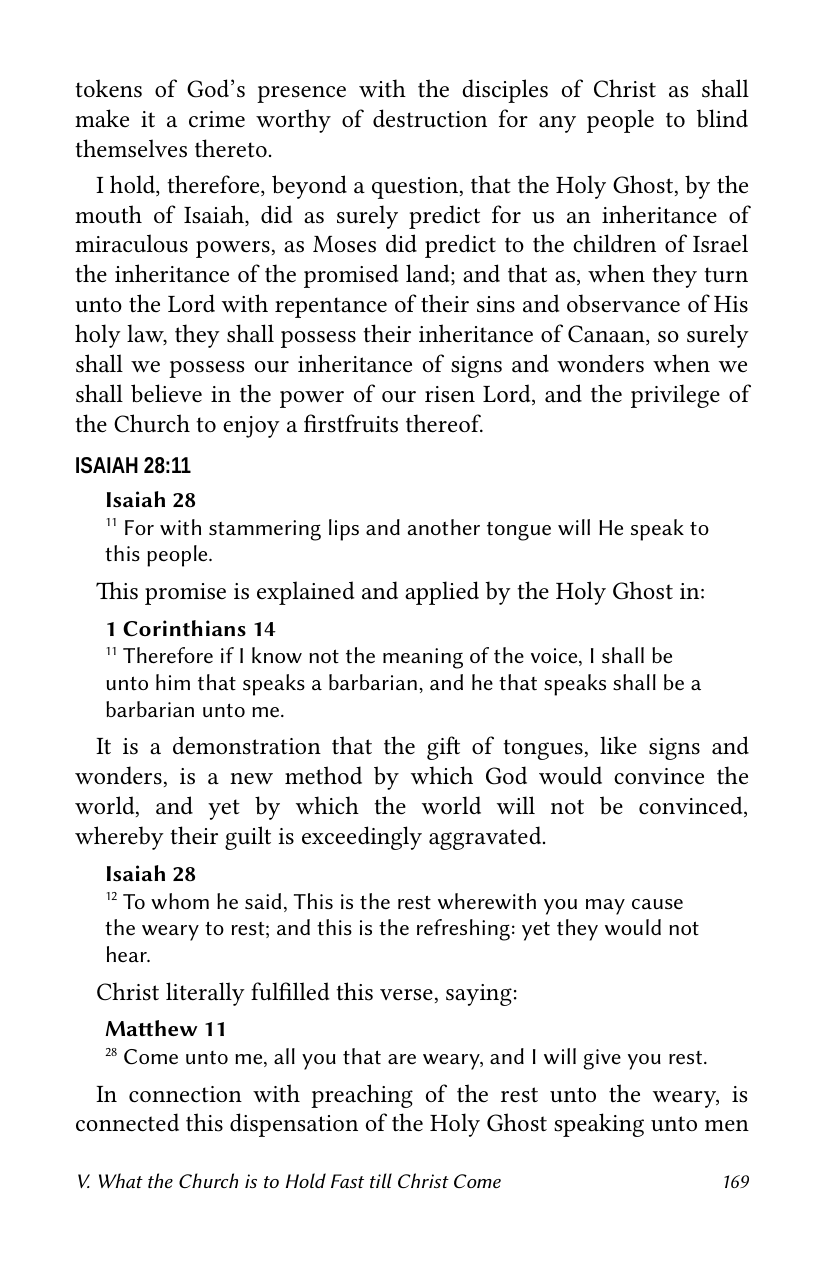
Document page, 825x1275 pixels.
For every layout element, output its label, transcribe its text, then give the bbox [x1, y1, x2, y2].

text Isaiah 28 [105, 861, 750, 887]
text Matthew 11 [105, 1016, 750, 1042]
text 12 To whom he said, This is the rest wherewith you may cause the weary to rest; and this is the refreshing: yet they would not hear. [105, 888, 720, 968]
text It is a demonstration that the gift of tongues, like signs and wonders, is a new method by which God would convince the world, and yet by which the world will not be convinced, whereby their guilt is exceedingly aggravated. [75, 732, 750, 851]
subtitle Isaiah 28:11 [75, 452, 750, 478]
text 1 Corinthians 14 [105, 616, 750, 642]
text In connection with preaching of the rest unto the weary, is connected this dispensation of the Holy Ghost speaking unto men [75, 1079, 750, 1138]
text Christ literally fulfilled this verse, saying: [75, 977, 750, 1006]
text 28 Come unto me, all you that are weary, and I will give you rest. [105, 1044, 720, 1070]
text 11 Therefore if I know not the meaning of the voice, I shall be unto him that speaks a barbarian, and he that speaks shall be a barbarian unto me. [105, 643, 720, 723]
text 11 For with stammering lips and another tongue will He speak to this people. [105, 515, 720, 567]
text Isaiah 28 [105, 487, 750, 513]
text I hold, therefore, beyond a question, that the Holy Ghost, by the mouth of Isaiah, did as surely predict for us an inheritance of miraculous powers, as Moses did predict to the children of Israel the inheritance of the promised land; and that as, when they turn unto the Lord with repentance of their sins and observance of His holy law, they shall possess their inheritance of Canaan, so surely shall we possess our inheritance of signs and wonders when we shall believe in the power of our risen Lord, and the privilege of the Church to enjoy a firstfruits thereof. [75, 171, 750, 438]
text tokens of God’s presence with the disciples of Christ as shall make it a crime worthy of destruction for any people to blind themselves thereto. [75, 75, 750, 163]
text This promise is explained and applied by the Holy Ghost in: [75, 577, 750, 606]
